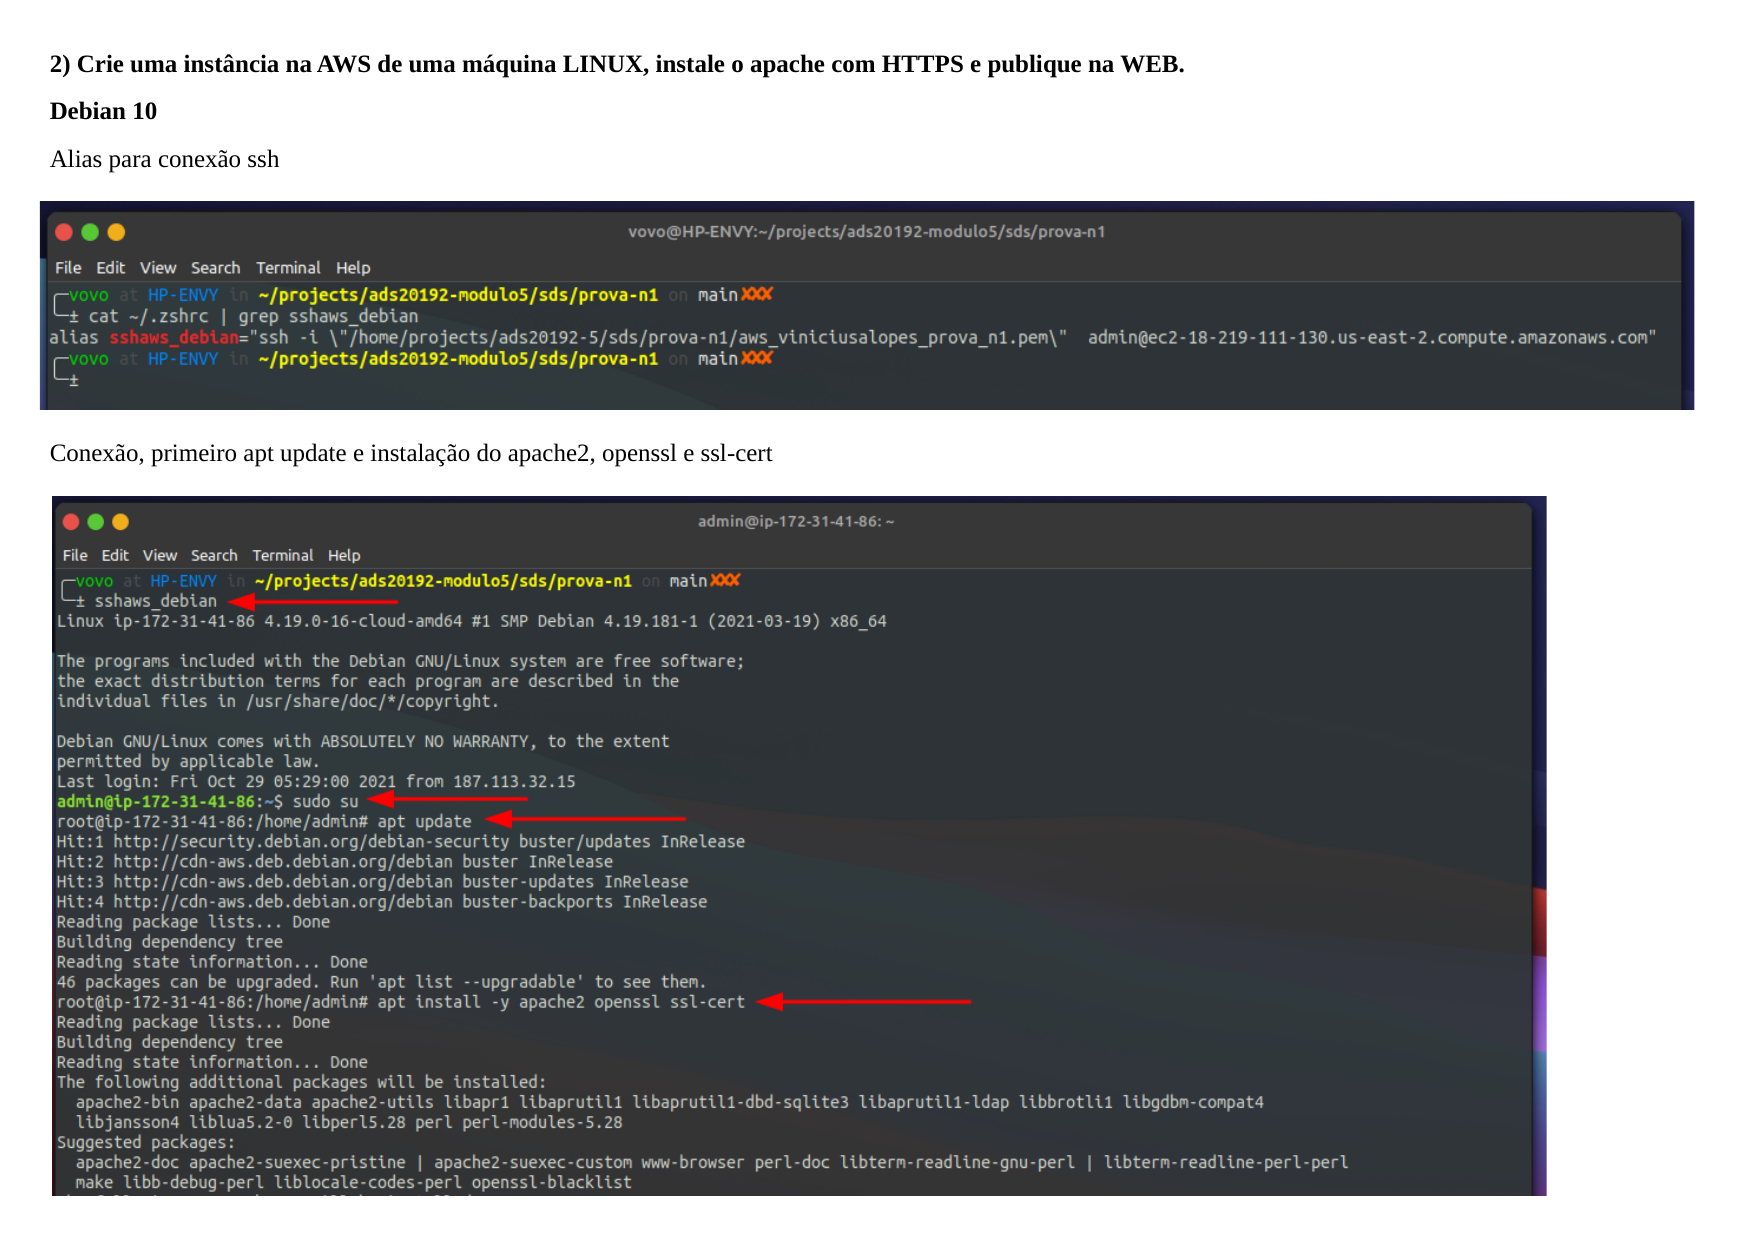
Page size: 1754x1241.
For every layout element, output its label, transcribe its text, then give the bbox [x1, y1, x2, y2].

picture [52, 496, 1547, 1196]
picture [39, 201, 1695, 410]
text Alias para conexão ssh [49, 144, 1704, 173]
text Debian 10 [49, 96, 1704, 125]
text Conexão, primeiro apt update e instalação do apache2, openssl e ssl-cert [49, 438, 1704, 467]
text 2) Crie uma instância na AWS de uma máquina LINUX, instale o apache com HTTPS e publique na WEB. [49, 49, 1704, 78]
